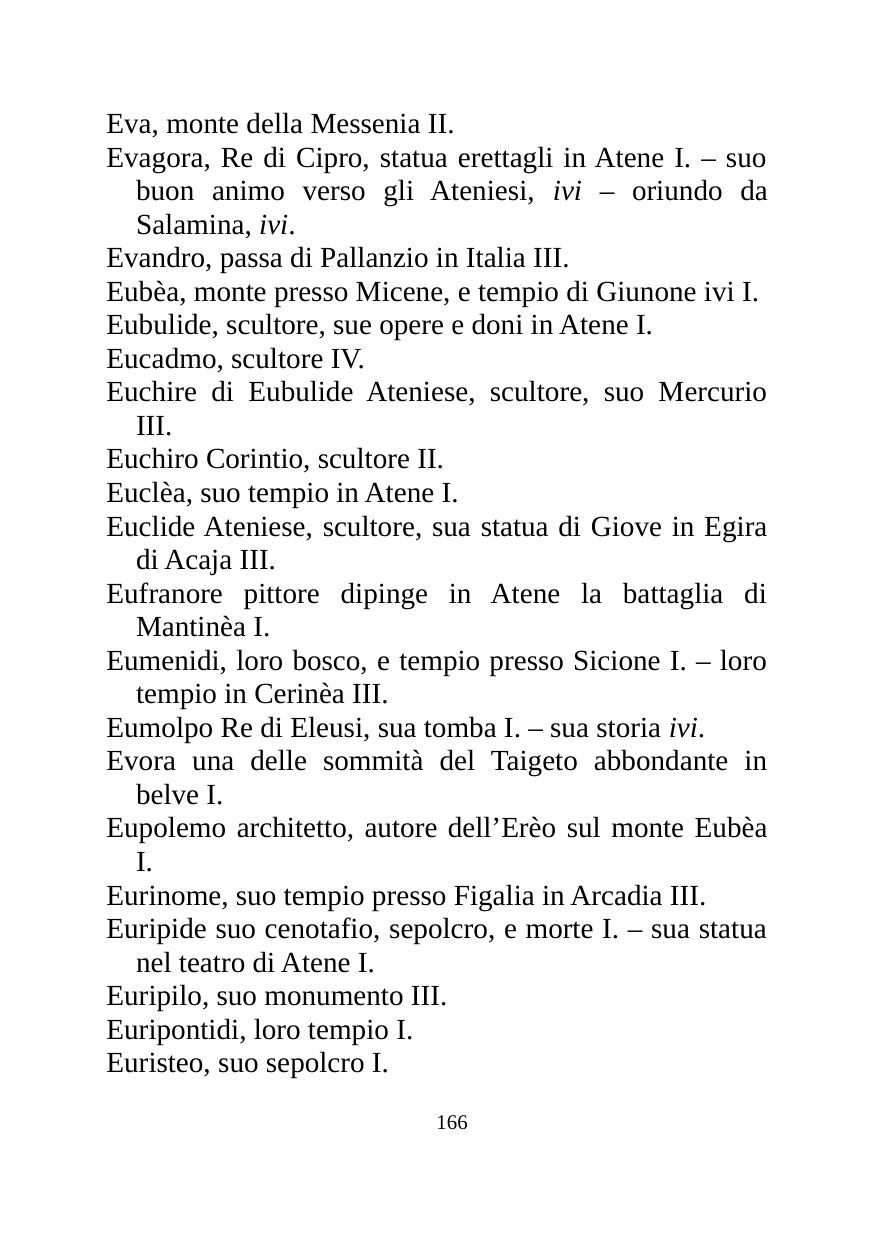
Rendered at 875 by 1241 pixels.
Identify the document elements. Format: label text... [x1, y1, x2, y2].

text Evora una delle sommità del Taigeto abbondante in belve I. [106, 743, 768, 811]
text Euclide Ateniese, scultore, sua statua di Giove in Egira di Acaja III. [106, 509, 768, 576]
text Eufranore pittore dipinge in Atene la battaglia di Mantinèa I. [106, 576, 768, 643]
text Evandro, passa di Pallanzio in Italia III. [106, 240, 768, 274]
text Evagora, Re di Cipro, statua erettagli in Atene I. – suo buon animo verso gli Ateniesi, ivi – oriundo da Salamina, ivi. [106, 140, 768, 240]
text Euripilo, suo monumento III. [106, 978, 768, 1012]
text Eurinome, suo tempio presso Figalia in Arcadia III. [106, 878, 768, 911]
text Eumenidi, loro bosco, e tempio presso Sicione I. – loro tempio in Cerinèa III. [106, 643, 768, 710]
text Eva, monte della Messenia II. [106, 106, 768, 140]
text Eumolpo Re di Eleusi, sua tomba I. – sua storia ivi. [106, 710, 768, 743]
text Eucadmo, scultore IV. [106, 341, 768, 374]
text Euristeo, suo sepolcro I. [106, 1045, 768, 1079]
text Euchire di Eubulide Ateniese, scultore, suo Mercurio III. [106, 374, 768, 442]
text Eubèa, monte presso Micene, e tempio di Giunone ivi I. [106, 274, 768, 307]
text Eubulide, scultore, sue opere e doni in Atene I. [106, 307, 768, 341]
text Euchiro Corintio, scultore II. [106, 442, 768, 475]
text Eupolemo architetto, autore dell’Erèo sul monte Eubèa I. [106, 811, 768, 878]
text Euripide suo cenotafio, sepolcro, e morte I. – sua statua nel teatro di Atene I. [106, 911, 768, 978]
text Euclèa, suo tempio in Atene I. [106, 475, 768, 509]
text Euripontidi, loro tempio I. [106, 1012, 768, 1045]
